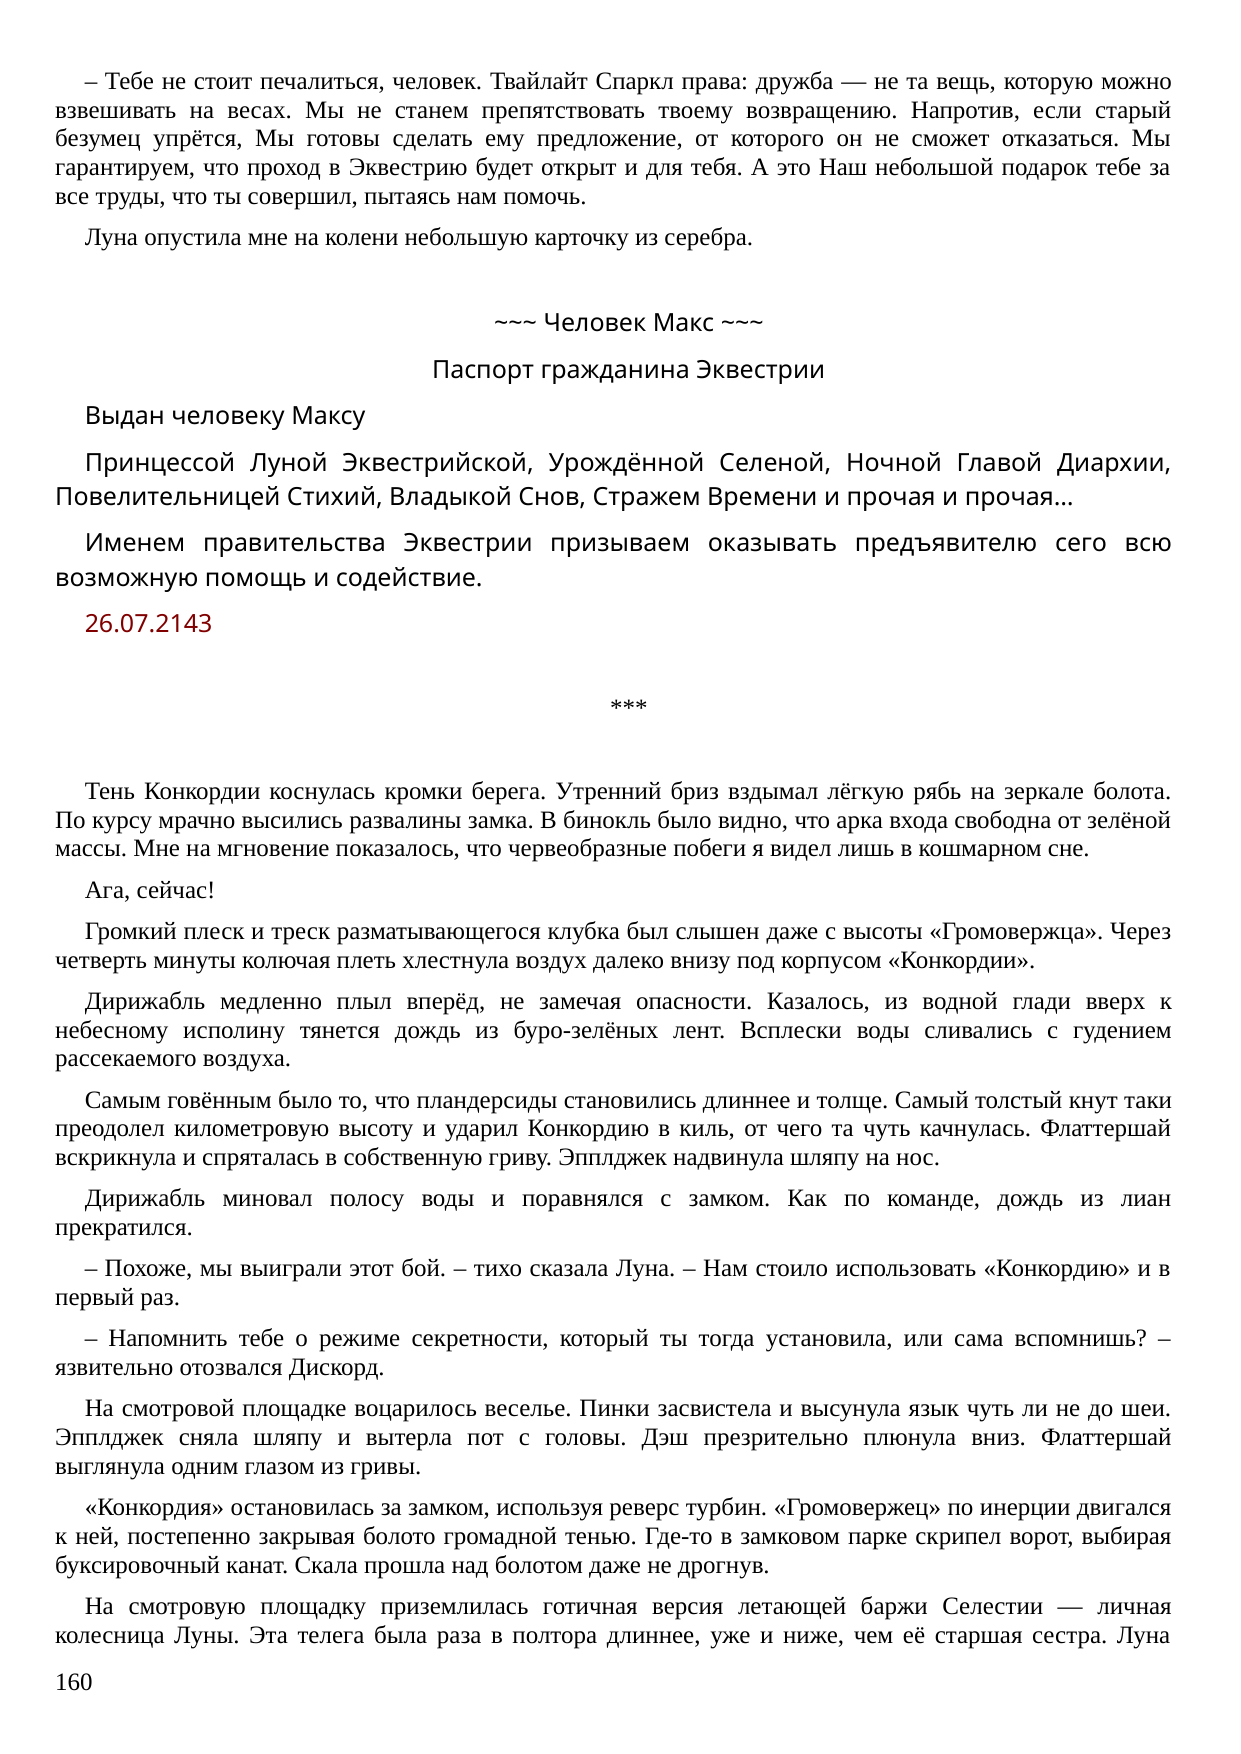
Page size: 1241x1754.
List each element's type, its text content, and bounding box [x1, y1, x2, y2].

text На смотровую площадку приземлилась готичная версия летающей баржи Селестии — личная колесница Луны. Эта телега была раза в полтора длиннее, уже и ниже, чем её старшая сестра. Луна [55, 1591, 1173, 1648]
text – Похоже, мы выиграли этот бой. – тихо сказала Луна. – Нам стоило использовать «Конкордию» и в первый раз. [55, 1253, 1173, 1311]
text – Напомнить тебе о режиме секретности, который ты тогда установила, или сама вспомнишь? – язвительно отозвался Дискорд. [55, 1323, 1173, 1381]
text Громкий плеск и треск разматывающегося клубка был слышен даже с высоты «Громовержца». Через четверть минуты колючая плеть хлестнула воздух далеко внизу под корпусом «Конкордии». [55, 916, 1173, 973]
text «Конкордия» остановилась за замком, используя реверс турбин. «Громовержец» по инерции двигался к ней, постепенно закрывая болото громадной тенью. Где-то в замковом парке скрипел ворот, выбирая буксировочный канат. Скала прошла над болотом даже не дрогнув. [55, 1492, 1173, 1578]
text Выдан человеку Максу [55, 398, 1173, 432]
text – Тебе не стоит печалиться, человек. Твайлайт Спаркл права: дружба — не та вещь, которую можно взвешивать на весах. Мы не станем препятствовать твоему возвращению. Напротив, если старый безумец упрётся, Мы готовы сделать ему предложение, от которого он не сможет отказаться. Мы гарантируем, что проход в Эквестрию будет открыт и для тебя. А это Наш небольшой подарок тебе за все труды, что ты совершил, пытаясь нам помочь. [55, 66, 1173, 210]
text На смотровой площадке воцарилось веселье. Пинки засвистела и высунула язык чуть ли не до шеи. Эпплджек сняла шляпу и вытерла пот с головы. Дэш презрительно плюнула вниз. Флаттершай выглянула одним глазом из гривы. [55, 1393, 1173, 1480]
text Именем правительства Эквестрии призываем оказывать предъявителю сего всю возможную помощь и содействие. [55, 525, 1173, 593]
text Ага, сейчас! [55, 875, 1173, 903]
text Паспорт гражданина Эквестрии [55, 351, 1173, 385]
text Дирижабль миновал полосу воды и поравнялся с замком. Как по команде, дождь из лиан прекратился. [55, 1183, 1173, 1241]
text ~~~ Человек Макс ~~~ [55, 305, 1173, 339]
text 26.07.2143 [55, 606, 1173, 640]
text Самым говённым было то, что пландерсиды становились длиннее и толще. Самый толстый кнут таки преодолел километровую высоту и ударил Конкордию в киль, от чего та чуть качнулась. Флаттершай вскрикнула и спряталась в собственную гриву. Эпплджек надвинула шляпу на нос. [55, 1085, 1173, 1171]
text *** [55, 693, 1173, 722]
text Луна опустила мне на колени небольшую карточку из серебра. [55, 222, 1173, 251]
text Принцессой Луной Эквестрийской, Урождённой Селеной, Ночной Главой Диархии, Повелительницей Стихий, Владыкой Снов, Стражем Времени и прочая и прочая… [55, 444, 1173, 513]
text Тень Конкордии коснулась кромки берега. Утренний бриз вздымал лёгкую рябь на зеркале болота. По курсу мрачно высились развалины замка. В бинокль было видно, что арка входа свободна от зелёной массы. Мне на мгновение показалось, что червеобразные побеги я видел лишь в кошмарном сне. [55, 776, 1173, 862]
text Дирижабль медленно плыл вперёд, не замечая опасности. Казалось, из водной глади вверх к небесному исполину тянется дождь из буро-зелёных лент. Всплески воды сливались с гудением рассекаемого воздуха. [55, 986, 1173, 1072]
